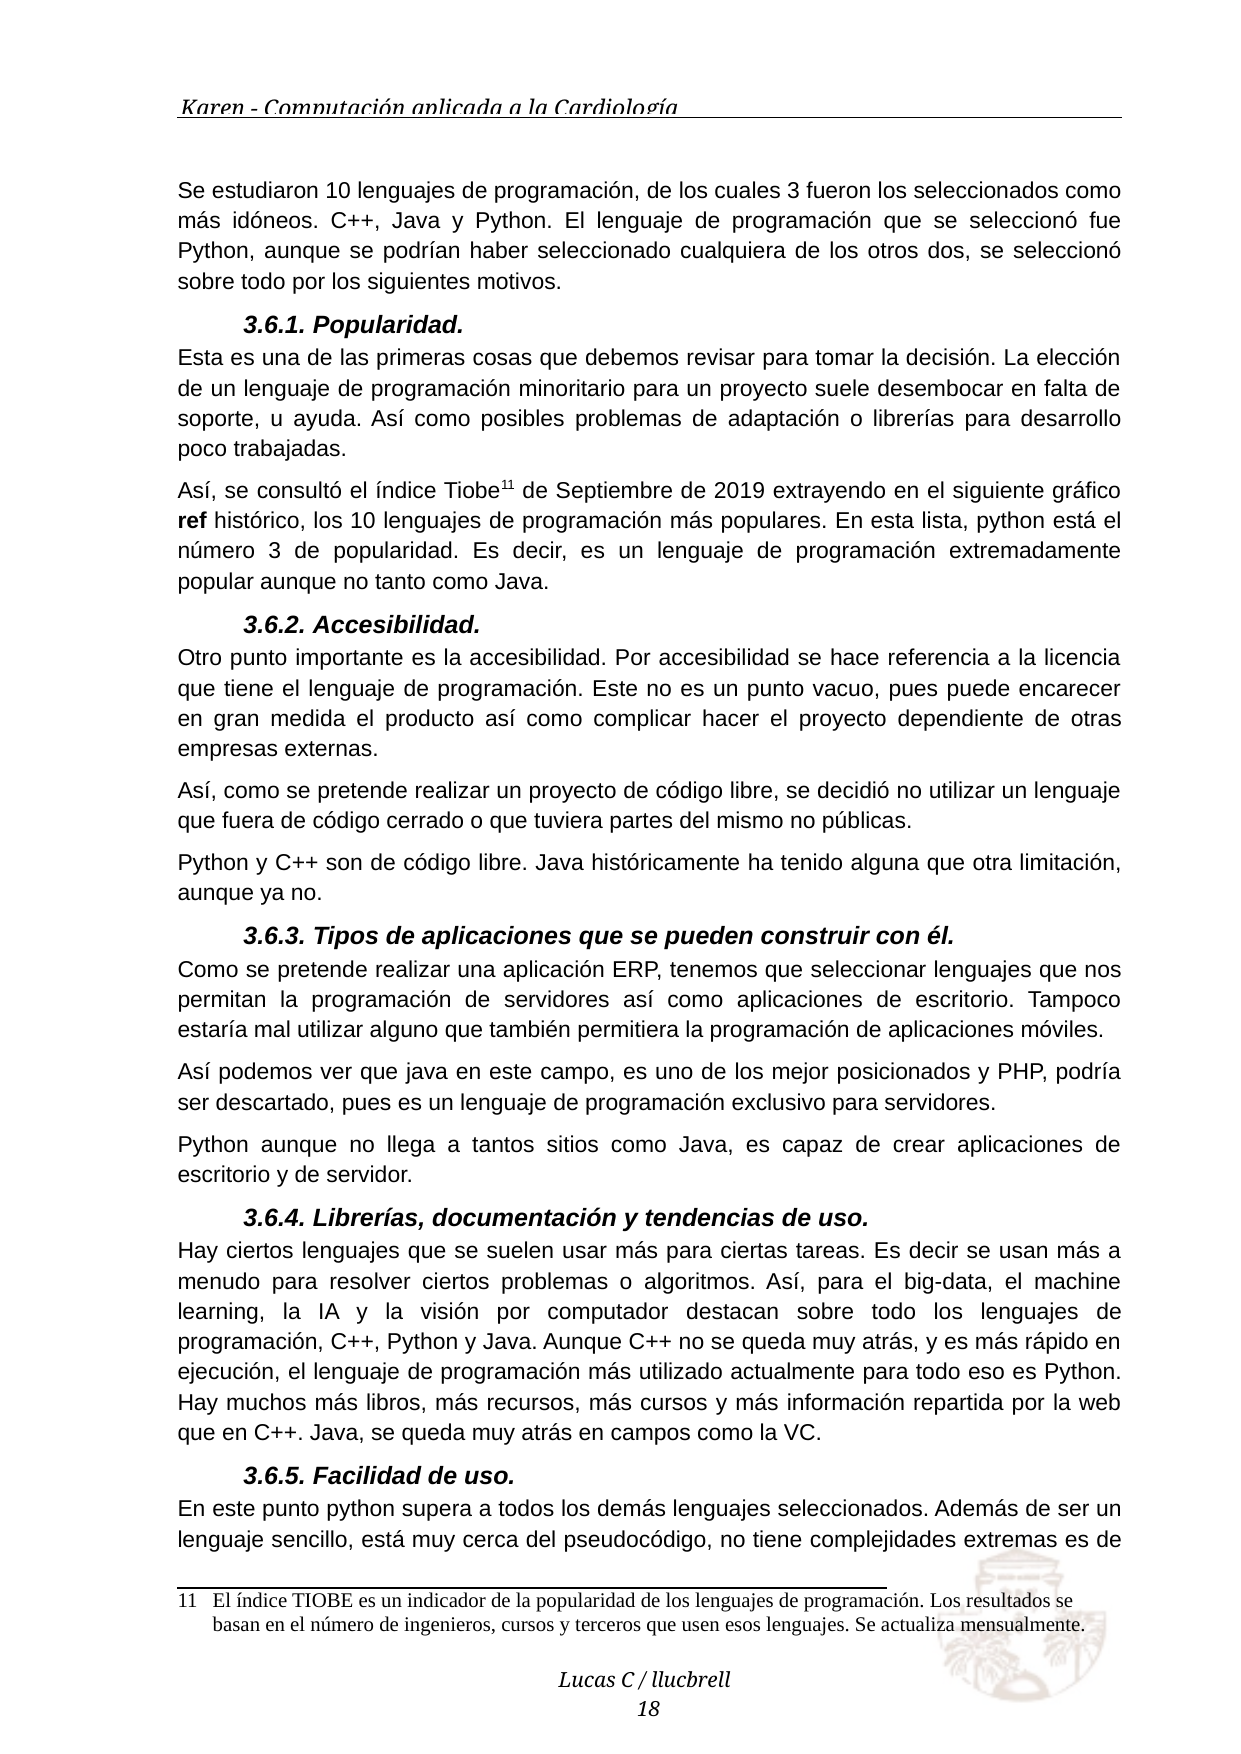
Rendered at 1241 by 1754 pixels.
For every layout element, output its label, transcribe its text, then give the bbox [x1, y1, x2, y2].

text Así, se consultó el índice Tiobe de Septiembre de 2019 extrayendo en el siguiente gráfico ref histórico, los 10 lenguajes de programación más populares. En esta lista, python está el número 3 de popularidad. Es decir, es un lenguaje de programación extremadamente popular aunque no tanto como Java. [177, 477, 1122, 594]
text Se estudiaron 10 lenguajes de programación, de los cuales 3 fueron los seleccionados como más idóneos. C++, Java y Python. El lenguaje de programación que se seleccionó fue Python, aunque se podrían haber seleccionado cualquiera de los otros dos, se seleccionó sobre todo por los siguientes motivos. [177, 177, 1122, 294]
text Como se pretende realizar una aplicación ERP, tenemos que seleccionar lenguajes que nos permitan la programación de servidores así como aplicaciones de escritorio. Tampoco estaría mal utilizar alguno que también permitiera la programación de aplicaciones móviles. [177, 956, 1122, 1043]
list Facilidad de uso. [177, 1461, 1122, 1489]
text Otro punto importante es la accesibilidad. Por accesibilidad se hace referencia a la licencia que tiene el lenguaje de programación. Este no es un punto vacuo, pues puede encarecer en gran medida el producto así como complicar hacer el proyecto dependiente de otras empresas externas. [177, 644, 1122, 761]
text El índice TIOBE es un indicador de la popularidad de los lenguajes de programación. Los resultados se basan en el número de ingenieros, cursos y terceros que usen esos lenguajes. Se actualiza mensualmente. [177, 1588, 1122, 1636]
text Hay ciertos lenguajes que se suelen usar más para ciertas tareas. Es decir se usan más a menudo para resolver ciertos problemas o algoritmos. Así, para el big-data, el machine learning, la IA y la visión por computador destacan sobre todo los lenguajes de programación, C++, Python y Java. Aunque C++ no se queda muy atrás, y es más rápido en ejecución, el lenguaje de programación más utilizado actualmente para todo eso es Python. Hay muchos más libros, más recursos, más cursos y más información repartida por la web que en C++. Java, se queda muy atrás en campos como la VC. [177, 1237, 1122, 1445]
list Popularidad. [177, 310, 1122, 338]
list Librerías, documentación y tendencias de uso. [177, 1203, 1122, 1231]
text Python aunque no llega a tantos sitios como Java, es capaz de crear aplicaciones de escritorio y de servidor. [177, 1131, 1122, 1187]
text Esta es una de las primeras cosas que debemos revisar para tomar la decisión. La elección de un lenguaje de programación minoritario para un proyecto suele desembocar en falta de soporte, u ayuda. Así como posibles problemas de adaptación o librerías para desarrollo poco trabajadas. [177, 344, 1122, 461]
text Así, como se pretende realizar un proyecto de código libre, se decidió no utilizar un lenguaje que fuera de código cerrado o que tuviera partes del mismo no públicas. [177, 777, 1122, 833]
list Accesibilidad. [177, 609, 1122, 638]
text Python y C++ son de código libre. Java históricamente ha tenido alguna que otra limitación, aunque ya no. [177, 849, 1122, 906]
text En este punto python supera a todos los demás lenguajes seleccionados. Además de ser un lenguaje sencillo, está muy cerca del pseudocódigo, no tiene complejidades extremas es de [177, 1495, 1122, 1552]
list Tipos de aplicaciones que se pueden construir con él. [177, 921, 1122, 950]
text Así podemos ver que java en este campo, es uno de los mejor posicionados y PHP, podría ser descartado, pues es un lenguaje de programación exclusivo para servidores. [177, 1058, 1122, 1115]
